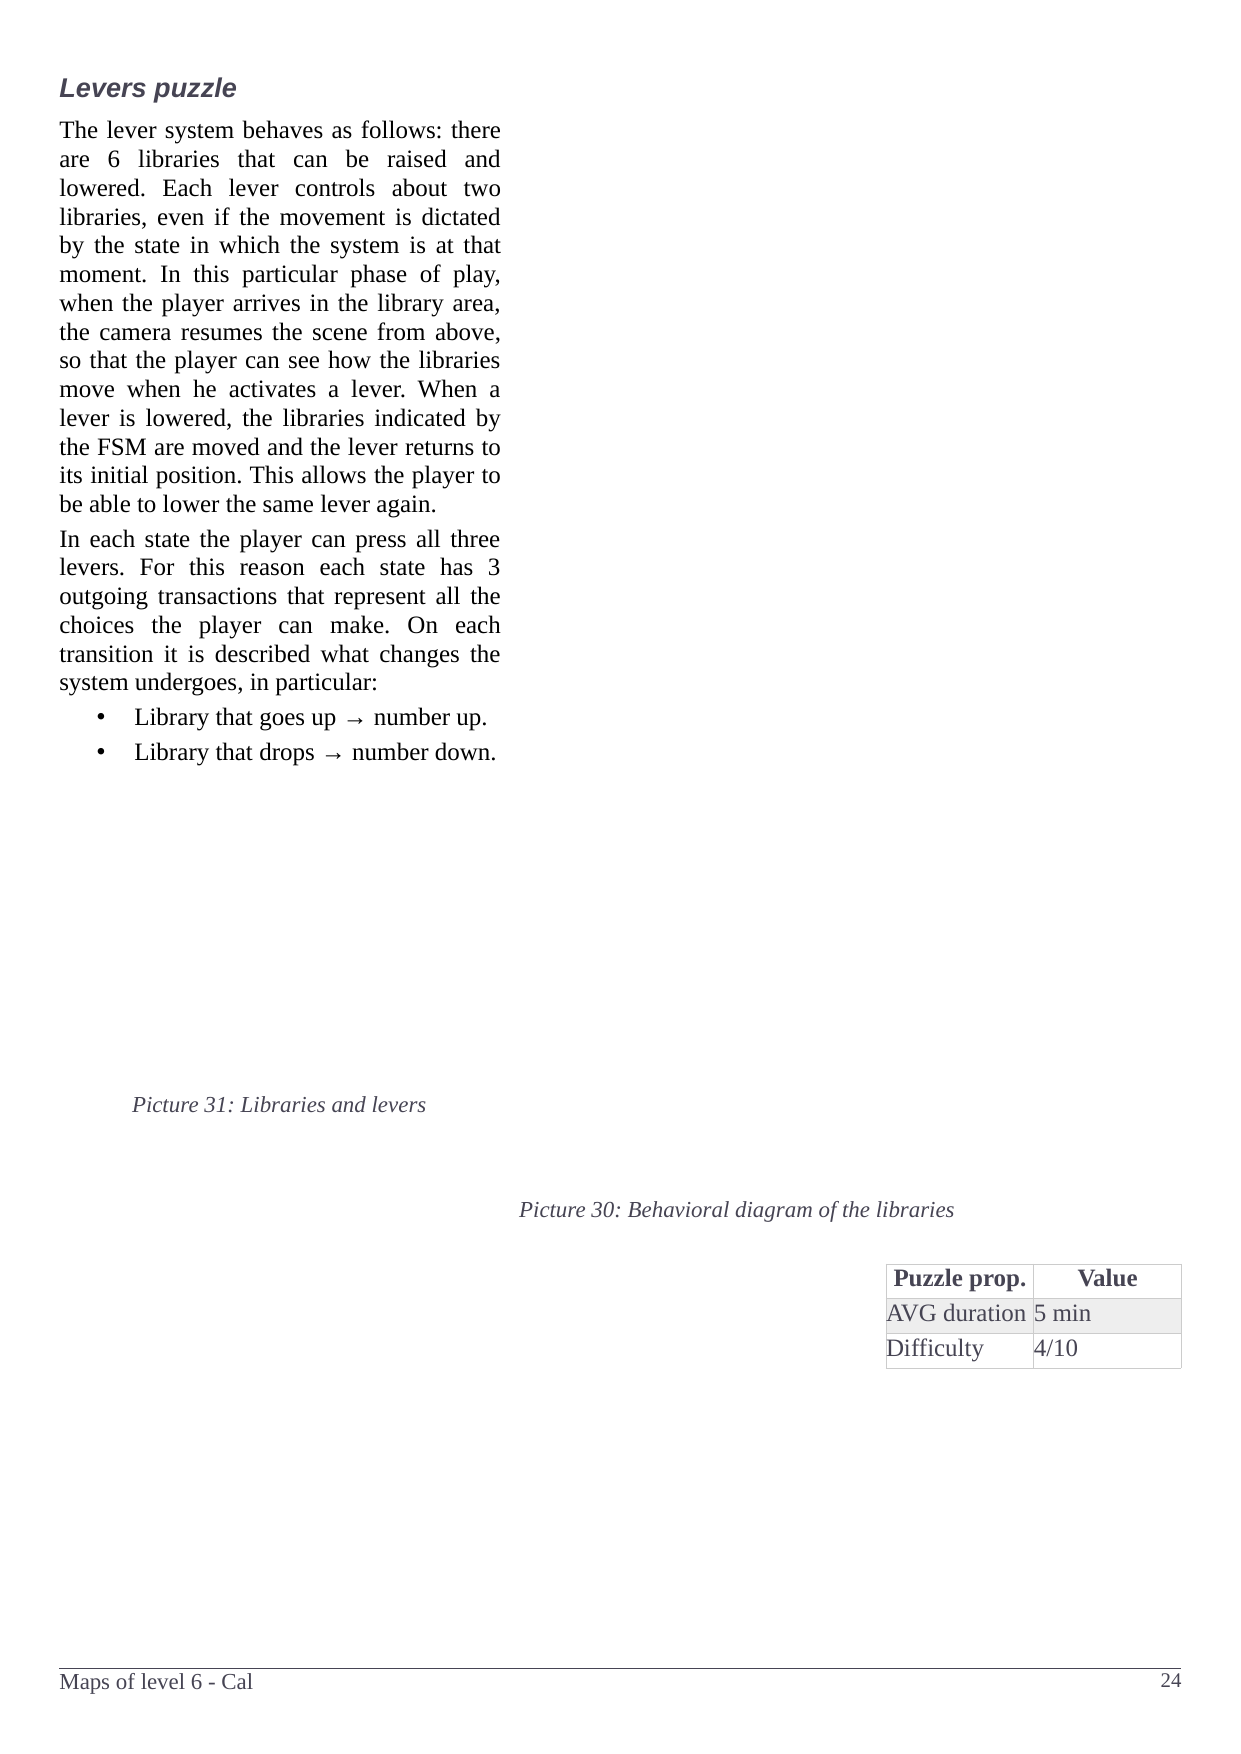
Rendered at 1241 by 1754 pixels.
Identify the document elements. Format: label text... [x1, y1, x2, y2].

table_cell Difficulty [887, 1334, 1033, 1368]
table_header The lever system behaves as follows: there are 6 libraries that can be raised and lowered. Each lever controls about two libraries, even if the movement is dictated by the state in which the system is at that moment. In this particular phase of play, when the player arrives in the library area, the camera resumes the scene from above, so that the player can see how the libraries move when he activates a lever. When a lever is lowered, the libraries indicated by the FSM are moved and the lever returns to its initial position. This allows the player to be able to lower the same lever again. In each state the player can press all three levers. For this reason each state has 3 outgoing transactions that represent all the choices the player can make. On each transition it is described what changes the system undergoes, in particular: Library that goes up → number up. Library that drops → number down. [59, 115, 501, 772]
table_cell 5 min [1034, 1299, 1181, 1333]
table_header Puzzle prop. [887, 1265, 1033, 1298]
table_cell AVG duration [887, 1299, 1033, 1333]
table_cell 4/10 [1034, 1334, 1181, 1368]
table_cell [59, 772, 501, 1656]
table_header Value [1034, 1265, 1181, 1298]
subtitle Levers puzzle [59, 72, 1181, 103]
table_header [501, 115, 1181, 1656]
